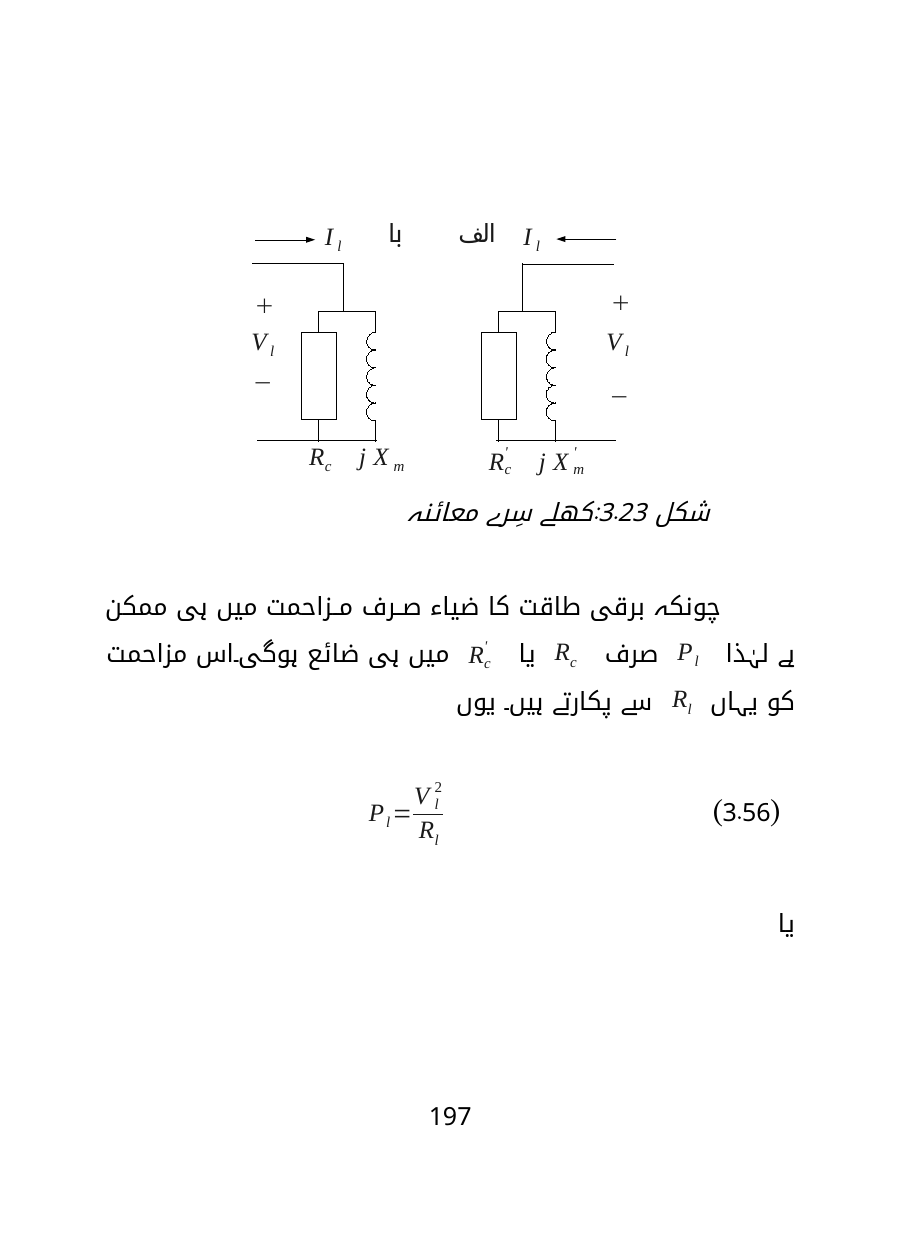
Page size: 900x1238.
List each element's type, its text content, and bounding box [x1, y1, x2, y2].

text یا [105, 900, 795, 947]
table_header [105, 772, 698, 866]
text چونکہ برقی طاقت کا ضیاء صرف مزاحمت میں ہی ممکن ہے لہٰذا صرف یا میں ہی ضائع ہوگی۔اس مزاحمت کو یہاںسے پکارتے ہیں۔ یوں [105, 583, 795, 726]
text شکل 3.23:کھلے سِرے معائنہ [191, 181, 709, 537]
table_header (3.56) [698, 772, 795, 866]
